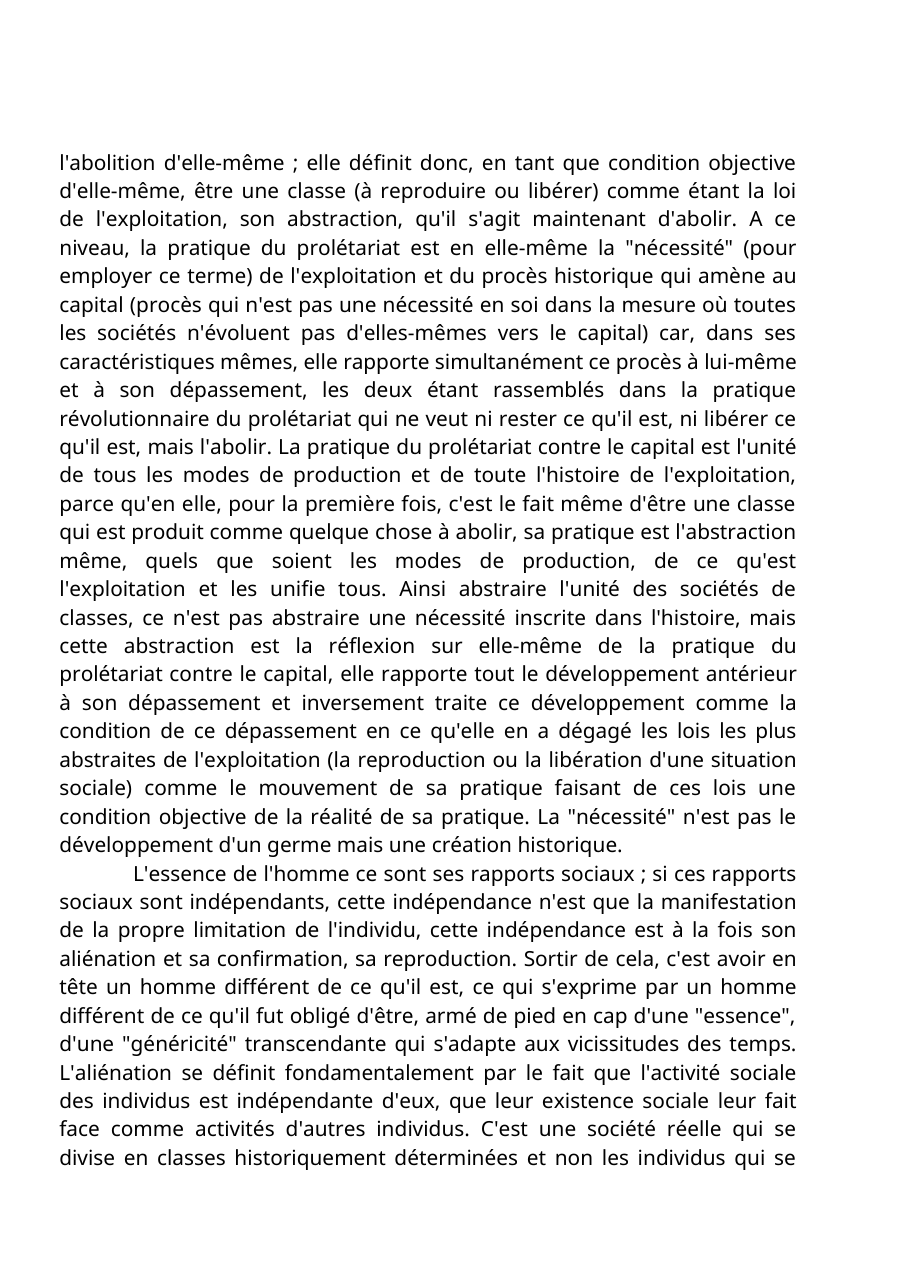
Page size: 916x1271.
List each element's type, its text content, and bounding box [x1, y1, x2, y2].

text L'essence de l'homme ce sont ses rapports sociaux ; si ces rapports sociaux sont indépendants, cette indépendance n'est que la manifestation de la propre limitation de l'individu, cette indépendance est à la fois son aliénation et sa confirmation, sa reproduction. Sortir de cela, c'est avoir en tête un homme différent de ce qu'il est, ce qui s'exprime par un homme différent de ce qu'il fut obligé d'être, armé de pied en cap d'une "essence", d'une "généricité" transcendante qui s'adapte aux vicissitudes des temps. L'aliénation se définit fondamentalement par le fait que l'activité sociale des individus est indépendante d'eux, que leur existence sociale leur fait face comme activités d'autres individus. C'est une société réelle qui se divise en classes historiquement déterminées et non les individus qui se [59, 859, 797, 1171]
text l'abolition d'elle-même ; elle définit donc, en tant que condition objective d'elle-même, être une classe (à reproduire ou libérer) comme étant la loi de l'exploitation, son abstraction, qu'il s'agit maintenant d'abolir. A ce niveau, la pratique du prolétariat est en elle-même la "nécessité" (pour employer ce terme) de l'exploitation et du procès historique qui amène au capital (procès qui n'est pas une nécessité en soi dans la mesure où toutes les sociétés n'évoluent pas d'elles-mêmes vers le capital) car, dans ses caractéristiques mêmes, elle rapporte simultanément ce procès à lui-même et à son dépassement, les deux étant rassemblés dans la pratique révolutionnaire du prolétariat qui ne veut ni rester ce qu'il est, ni libérer ce qu'il est, mais l'abolir. La pratique du prolétariat contre le capital est l'unité de tous les modes de production et de toute l'histoire de l'exploitation, parce qu'en elle, pour la première fois, c'est le fait même d'être une classe qui est produit comme quelque chose à abolir, sa pratique est l'abstraction même, quels que soient les modes de production, de ce qu'est l'exploitation et les unifie tous. Ainsi abstraire l'unité des sociétés de classes, ce n'est pas abstraire une nécessité inscrite dans l'histoire, mais cette abstraction est la réflexion sur elle-même de la pratique du prolétariat contre le capital, elle rapporte tout le développement antérieur à son dépassement et inversement traite ce développement comme la condition de ce dépassement en ce qu'elle en a dégagé les lois les plus abstraites de l'exploitation (la reproduction ou la libération d'une situation sociale) comme le mouvement de sa pratique faisant de ces lois une condition objective de la réalité de sa pratique. La "nécessité" n'est pas le développement d'un germe mais une création historique. [59, 148, 797, 859]
